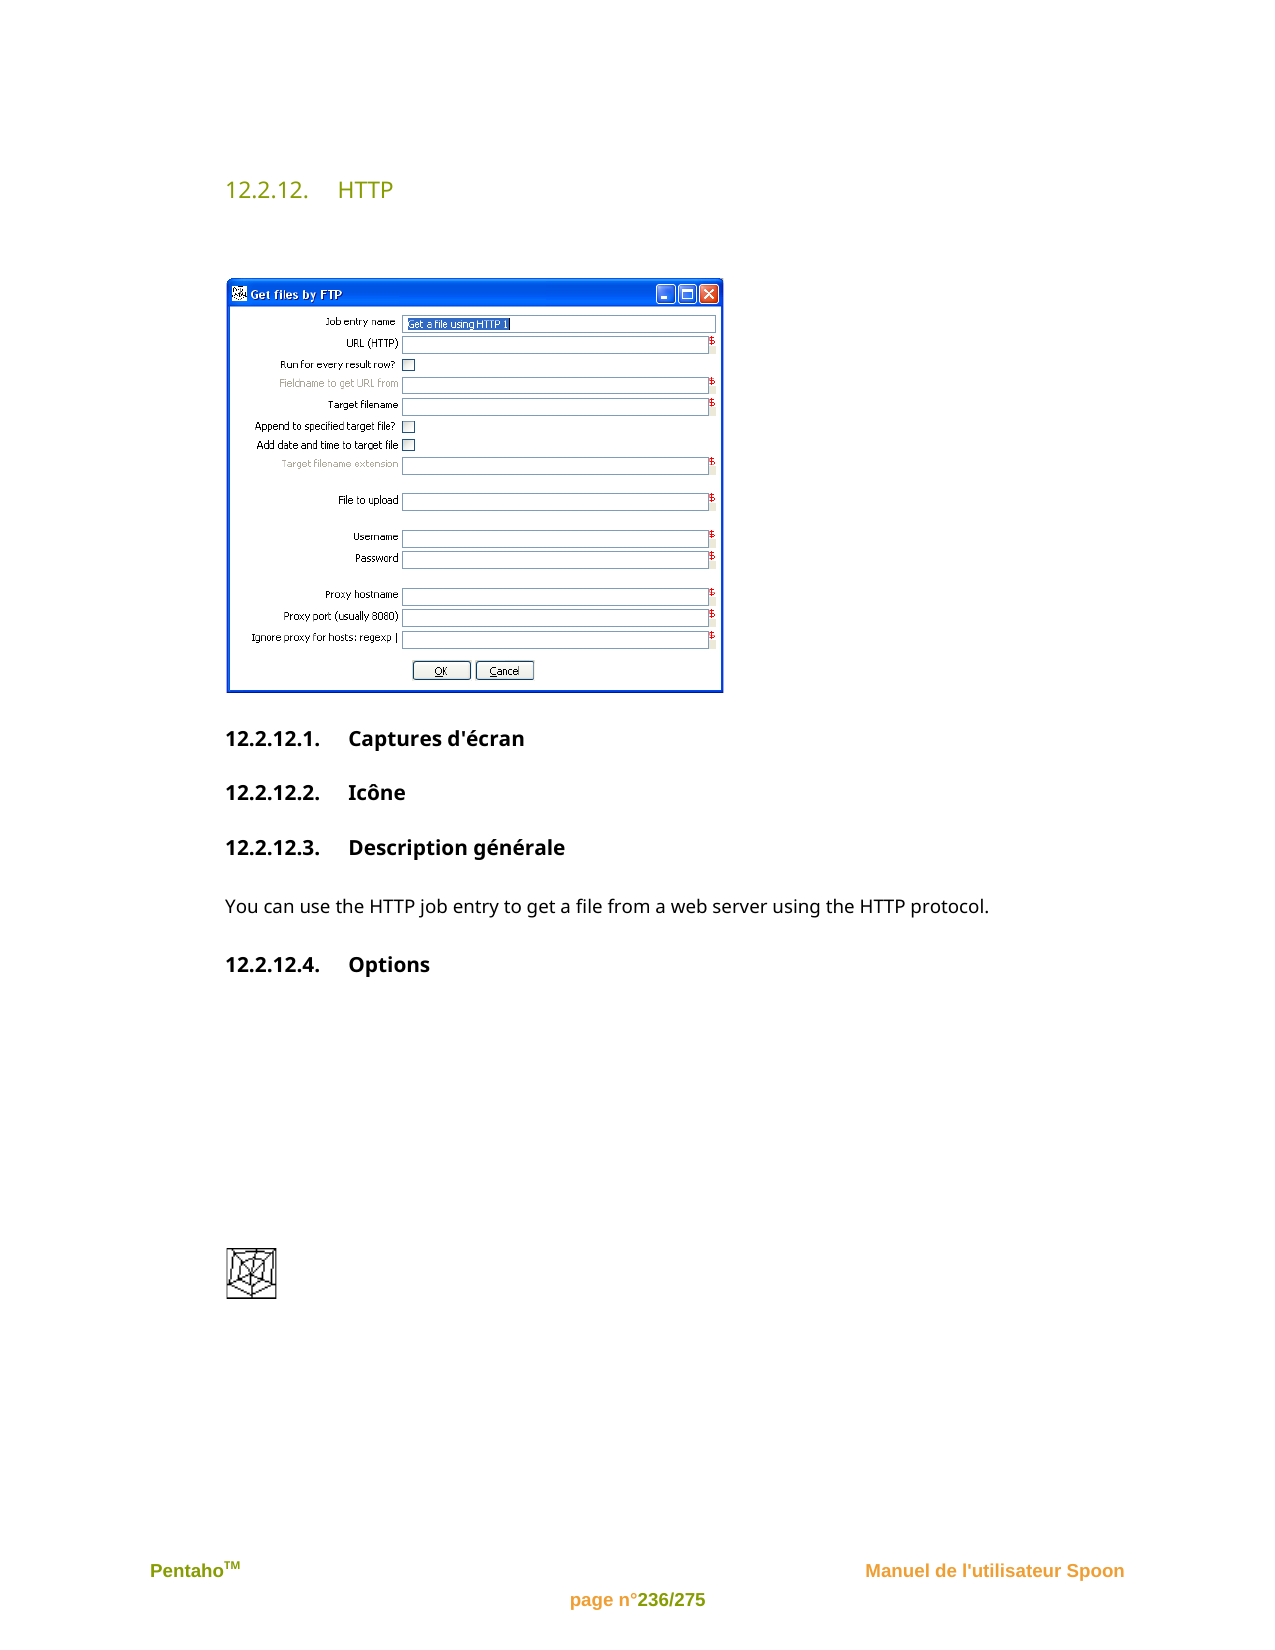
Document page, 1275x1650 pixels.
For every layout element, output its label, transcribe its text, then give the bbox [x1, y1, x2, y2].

subtitle Captures d'écran [225, 229, 1125, 752]
subtitle Icône [225, 777, 1125, 807]
picture [226, 278, 724, 693]
picture [226, 1248, 277, 1299]
subtitle HTTP [225, 175, 1125, 204]
text You can use the HTTP job entry to get a file from a web server using the HTTP protocol. [225, 890, 1125, 919]
subtitle Options [225, 949, 1125, 978]
subtitle Description générale [225, 832, 1125, 861]
